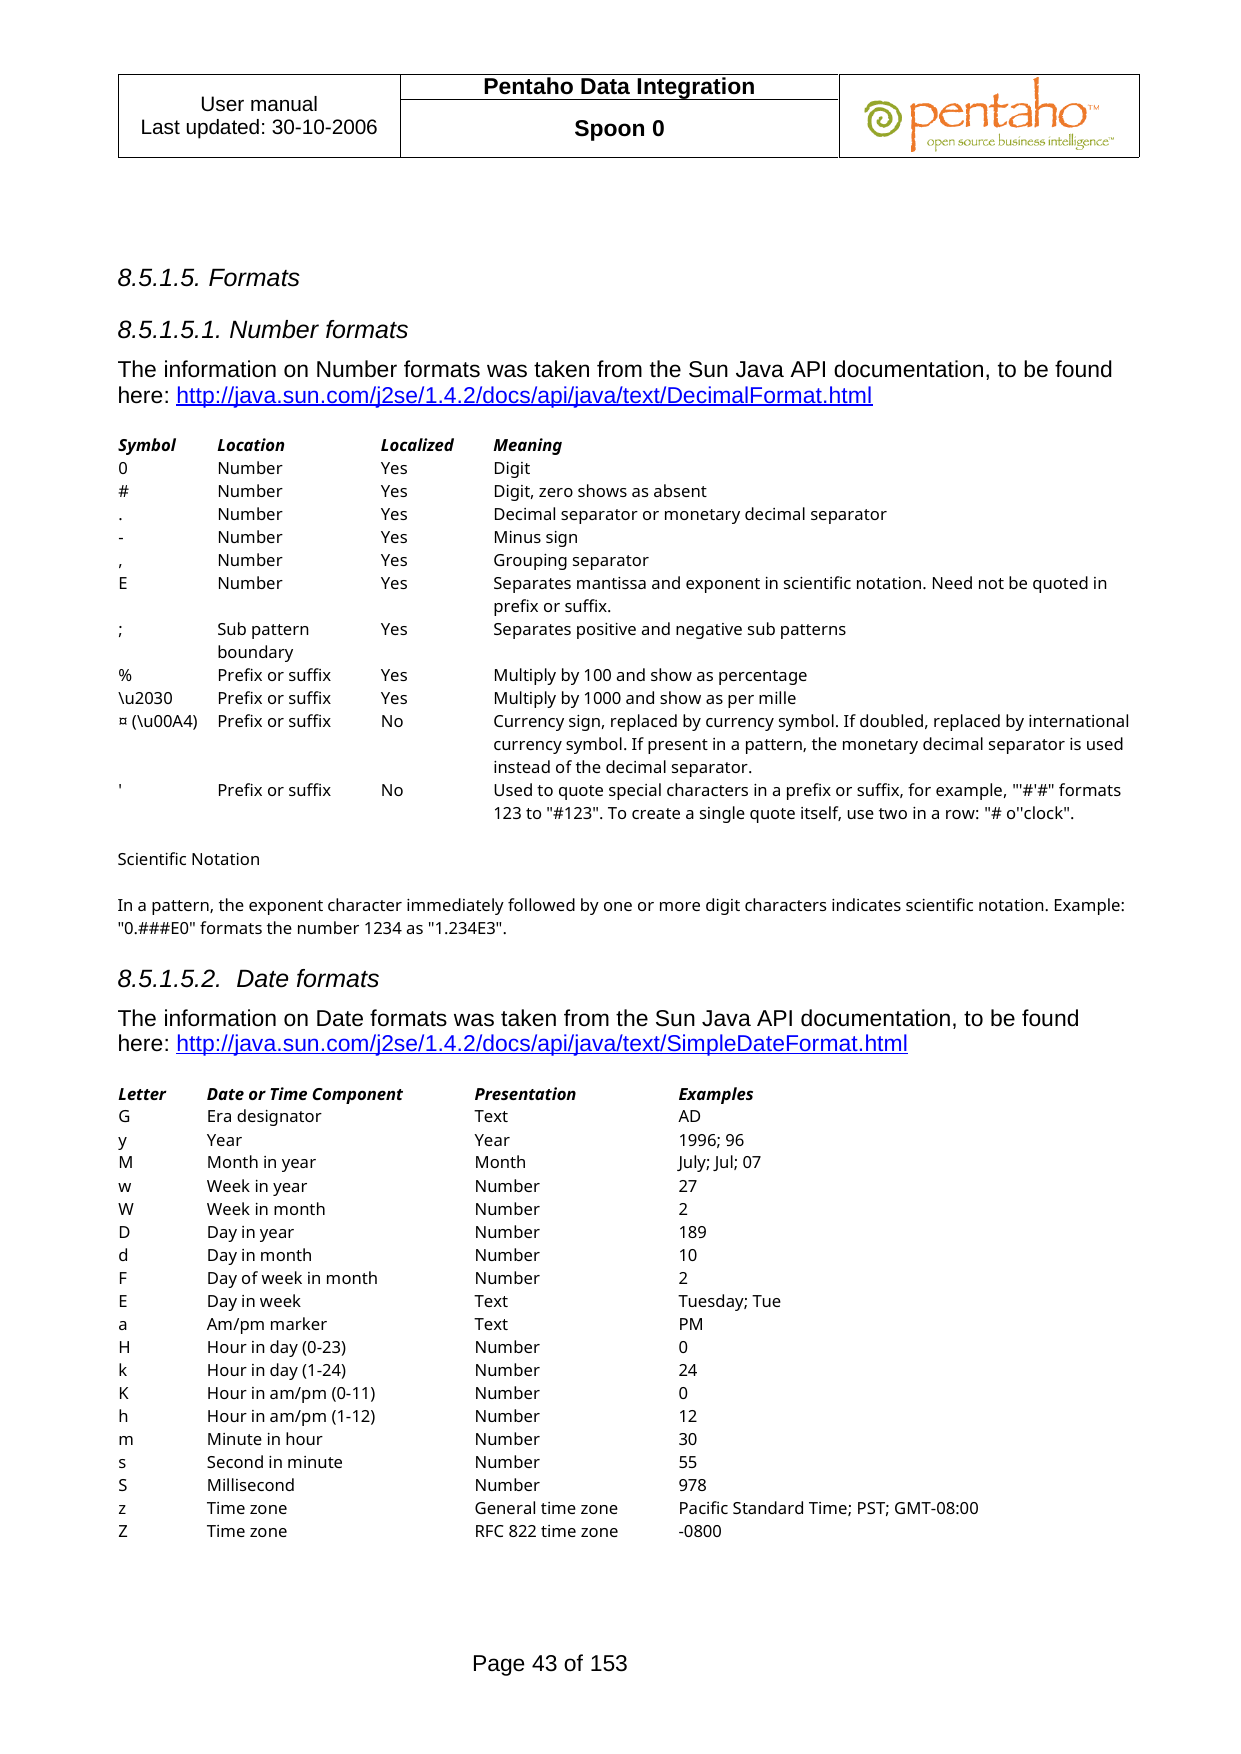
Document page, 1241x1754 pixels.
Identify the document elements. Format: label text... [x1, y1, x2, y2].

table_cell Number [474, 1358, 678, 1381]
table_header Date or Time Component [207, 1082, 474, 1105]
table_cell Grouping separator [493, 549, 1131, 571]
table_cell Number [474, 1450, 678, 1473]
table_cell Month [474, 1151, 678, 1174]
table_cell Week in year [207, 1174, 474, 1197]
table_cell Z [118, 1519, 207, 1542]
table_cell Yes [381, 687, 493, 709]
table_cell z [118, 1496, 207, 1519]
text In a pattern, the exponent character immediately followed by one or more digit characters indicates scientific notation. Example: "0.###E0" formats the number 1234 as "1.234E3". [117, 894, 1137, 940]
table_cell Day of week in month [207, 1266, 474, 1289]
table_cell 2 [678, 1197, 1082, 1220]
table_cell Week in month [207, 1197, 474, 1220]
table_cell Number [474, 1174, 678, 1197]
table_cell m [118, 1427, 207, 1450]
table_cell a [118, 1312, 207, 1335]
table_cell Second in minute [207, 1450, 474, 1473]
table_cell G [118, 1105, 207, 1128]
table_cell Digit, zero shows as absent [493, 479, 1131, 502]
table_cell h [118, 1404, 207, 1427]
table_cell July; Jul; 07 [678, 1151, 1082, 1174]
table_cell Yes [381, 571, 493, 617]
table_cell ; [118, 618, 217, 663]
table_cell Number [474, 1404, 678, 1427]
table_cell Yes [381, 503, 493, 525]
table_cell Month in year [207, 1151, 474, 1174]
table_cell No [381, 779, 493, 825]
table_cell Text [474, 1105, 678, 1128]
table_cell Used to quote special characters in a prefix or suffix, for example, "'#'#" formats 123 to "#123". To create a single quote itself, use two in a row: "# o''clock". [493, 779, 1131, 825]
table_cell Number [474, 1427, 678, 1450]
table_cell Prefix or suffix [217, 664, 381, 687]
table_cell H [118, 1335, 207, 1358]
table_cell % [118, 664, 217, 687]
table_cell Number [474, 1220, 678, 1243]
table_cell w [118, 1174, 207, 1197]
table_cell Number [474, 1381, 678, 1404]
table_cell s [118, 1450, 207, 1473]
table_cell Text [474, 1289, 678, 1312]
table_header Letter [118, 1082, 207, 1105]
table_cell Tuesday; Tue [678, 1289, 1082, 1312]
table_cell 0 [118, 456, 217, 479]
table_cell PM [678, 1312, 1082, 1335]
table_cell 1996; 96 [678, 1128, 1082, 1151]
table_cell Yes [381, 664, 493, 687]
text Scientific Notation [117, 848, 1137, 871]
table_header Examples [678, 1082, 1082, 1105]
table_cell 27 [678, 1174, 1082, 1197]
table_cell Pacific Standard Time; PST; GMT-08:00 [678, 1496, 1082, 1519]
table_cell Number [474, 1335, 678, 1358]
table_cell d [118, 1243, 207, 1266]
table_cell 30 [678, 1427, 1082, 1450]
table_cell Hour in am/pm (0-11) [207, 1381, 474, 1404]
table_cell Minus sign [493, 525, 1131, 548]
table_cell RFC 822 time zone [474, 1519, 678, 1542]
table_cell 12 [678, 1404, 1082, 1427]
table_header Meaning [493, 433, 1131, 456]
table_cell Am/pm marker [207, 1312, 474, 1335]
table_cell -0800 [678, 1519, 1082, 1542]
table_cell Yes [381, 525, 493, 548]
table_cell Millisecond [207, 1473, 474, 1496]
table_cell Number [217, 525, 381, 548]
table_cell Day in month [207, 1243, 474, 1266]
table_cell Currency sign, replaced by currency symbol. If doubled, replaced by international currency symbol. If present in a pattern, the monetary decimal separator is used instead of the decimal separator. [493, 710, 1131, 779]
table_cell Text [474, 1312, 678, 1335]
subtitle Formats [117, 263, 1137, 291]
text The information on Number formats was taken from the Sun Java API documentation, to be found here: http://java.sun.com/j2se/1.4.2/docs/api/java/text/DecimalFormat.html [117, 357, 1137, 408]
table_cell Sub pattern boundary [217, 618, 381, 663]
table_cell Time zone [207, 1519, 474, 1542]
table_cell , [118, 549, 217, 571]
table_cell Number [474, 1473, 678, 1496]
table_cell 10 [678, 1243, 1082, 1266]
table_cell F [118, 1266, 207, 1289]
table_header Presentation [474, 1082, 678, 1105]
table_cell Hour in am/pm (1-12) [207, 1404, 474, 1427]
table_cell 0 [678, 1381, 1082, 1404]
table_cell 978 [678, 1473, 1082, 1496]
table_cell ' [118, 779, 217, 825]
table_cell AD [678, 1105, 1082, 1128]
table_cell S [118, 1473, 207, 1496]
table_cell Hour in day (0-23) [207, 1335, 474, 1358]
table_cell Prefix or suffix [217, 779, 381, 825]
table_cell Number [474, 1243, 678, 1266]
table_cell k [118, 1358, 207, 1381]
table_cell Prefix or suffix [217, 710, 381, 779]
table_cell E [118, 1289, 207, 1312]
table_cell Hour in day (1-24) [207, 1358, 474, 1381]
table_cell Number [474, 1266, 678, 1289]
table_cell Number [217, 503, 381, 525]
table_header Symbol [118, 433, 217, 456]
table_cell Prefix or suffix [217, 687, 381, 709]
table_cell Separates mantissa and exponent in scientific notation. Need not be quoted in prefix or suffix. [493, 571, 1131, 617]
table_cell Digit [493, 456, 1131, 479]
table_cell Decimal separator or monetary decimal separator [493, 503, 1131, 525]
table_cell Number [217, 479, 381, 502]
table_cell Year [474, 1128, 678, 1151]
table_cell Yes [381, 479, 493, 502]
table_cell Separates positive and negative sub patterns [493, 618, 1131, 663]
table_cell Number [474, 1197, 678, 1220]
table_cell Year [207, 1128, 474, 1151]
table_cell 0 [678, 1335, 1082, 1358]
subtitle Number formats [117, 316, 1137, 344]
table_cell K [118, 1381, 207, 1404]
table_cell Multiply by 1000 and show as per mille [493, 687, 1131, 709]
table_cell Minute in hour [207, 1427, 474, 1450]
table_cell ¤ (\u00A4) [118, 710, 217, 779]
table_cell y [118, 1128, 207, 1151]
table_cell Number [217, 549, 381, 571]
table_cell . [118, 503, 217, 525]
table_cell Day in week [207, 1289, 474, 1312]
table_cell D [118, 1220, 207, 1243]
table_cell Yes [381, 549, 493, 571]
table_cell Day in year [207, 1220, 474, 1243]
table_cell 189 [678, 1220, 1082, 1243]
table_cell E [118, 571, 217, 617]
text The information on Date formats was taken from the Sun Java API documentation, to be found here: http://java.sun.com/j2se/1.4.2/docs/api/java/text/SimpleDateFormat.html [117, 1005, 1137, 1056]
table_cell Era designator [207, 1105, 474, 1128]
table_cell # [118, 479, 217, 502]
table_cell Yes [381, 618, 493, 663]
table_cell Number [217, 456, 381, 479]
table_cell 2 [678, 1266, 1082, 1289]
table_header Localized [381, 433, 493, 456]
table_cell Number [217, 571, 381, 617]
table_cell General time zone [474, 1496, 678, 1519]
subtitle Date formats [117, 965, 1137, 993]
table_header Location [217, 433, 381, 456]
table_cell W [118, 1197, 207, 1220]
table_cell 24 [678, 1358, 1082, 1381]
table_cell M [118, 1151, 207, 1174]
table_cell Yes [381, 456, 493, 479]
table_cell \u2030 [118, 687, 217, 709]
table_cell - [118, 525, 217, 548]
table_cell Time zone [207, 1496, 474, 1519]
table_cell Multiply by 100 and show as percentage [493, 664, 1131, 687]
table_cell No [381, 710, 493, 779]
table_cell 55 [678, 1450, 1082, 1473]
